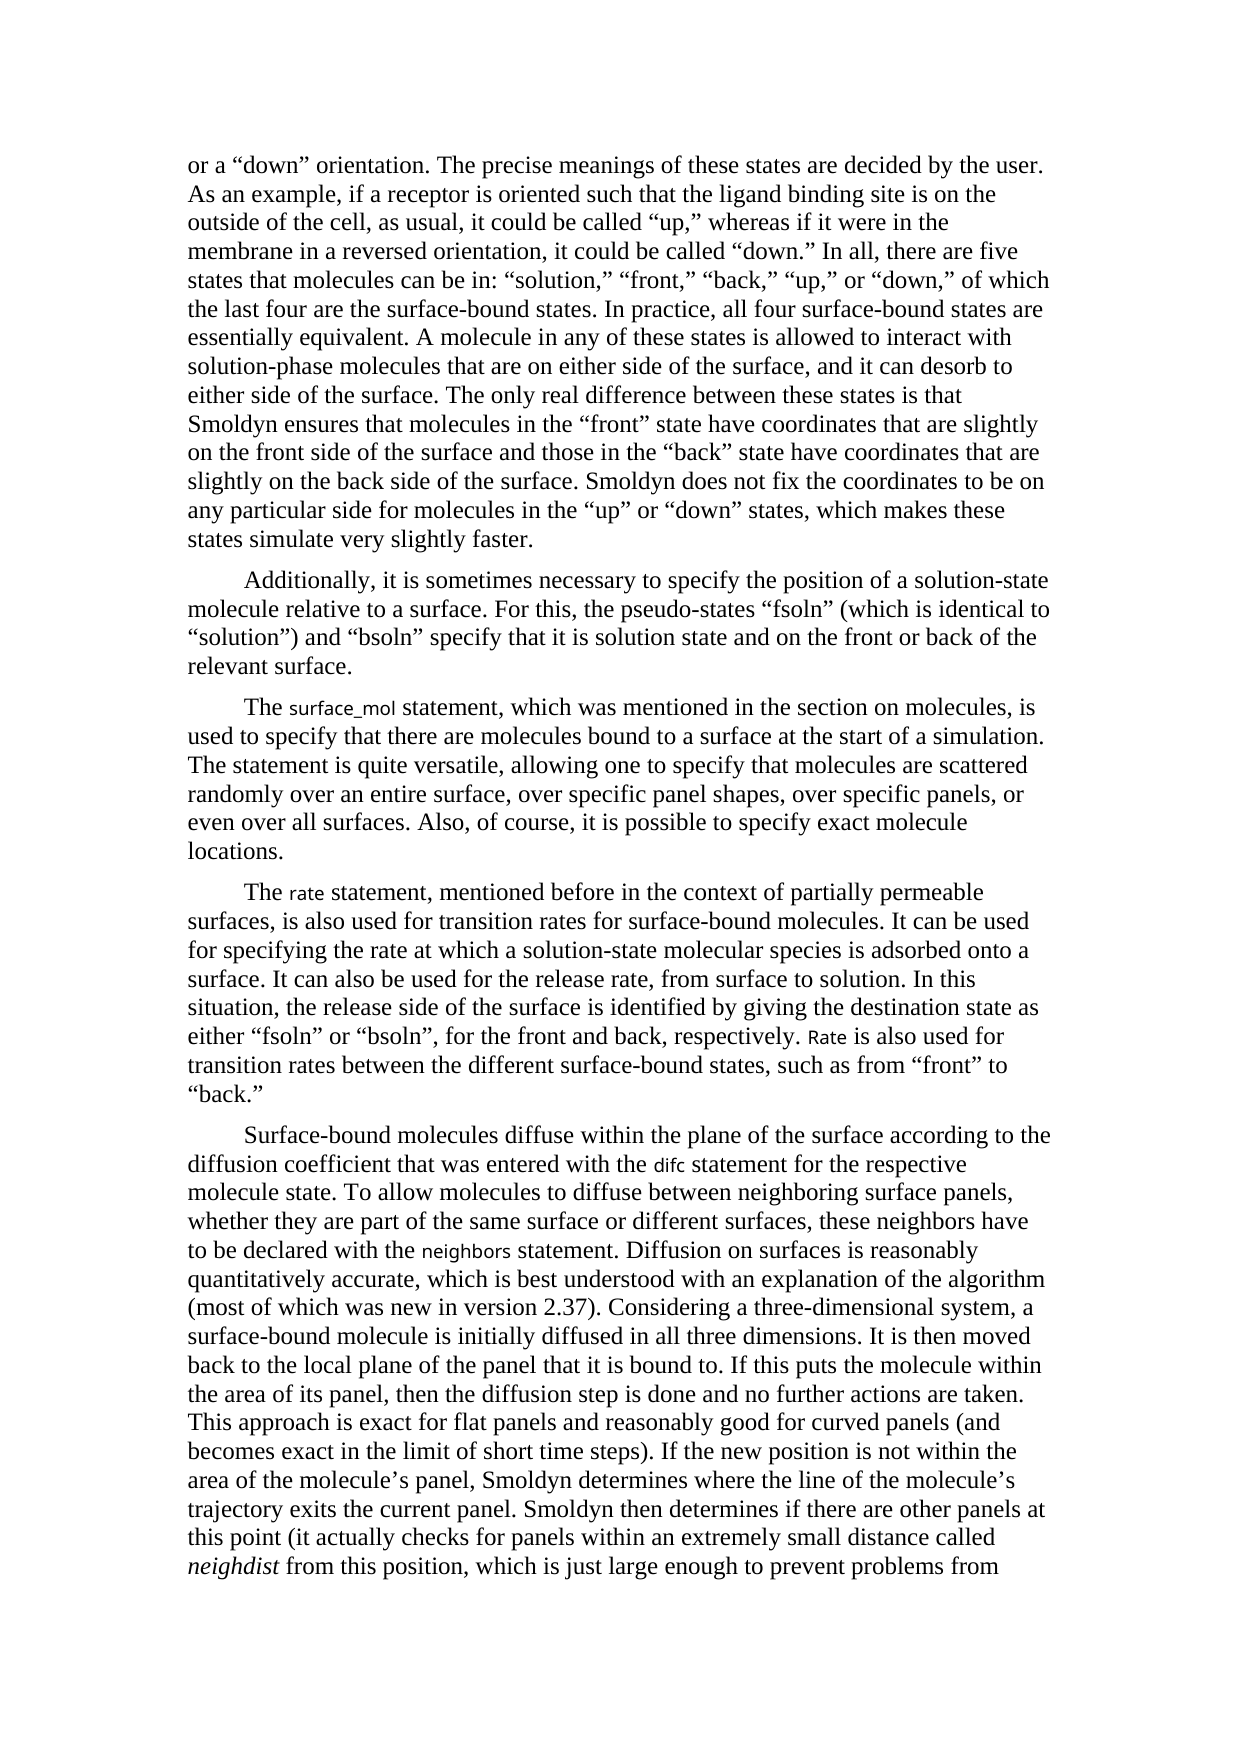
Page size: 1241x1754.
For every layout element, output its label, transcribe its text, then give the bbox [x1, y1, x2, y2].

text Additionally, it is sometimes necessary to specify the position of a solution-state molecule relative to a surface. For this, the pseudo-states “fsoln” (which is identical to “solution”) and “bsoln” specify that it is solution state and on the front or back of the relevant surface. [187, 565, 1053, 680]
text The surface_mol statement, which was mentioned in the section on molecules, is used to specify that there are molecules bound to a surface at the start of a simulation. The statement is quite versatile, allowing one to specify that molecules are scattered randomly over an entire surface, over specific panel shapes, over specific panels, or even over all surfaces. Also, of course, it is possible to specify exact molecule locations. [187, 692, 1053, 865]
text or a “down” orientation. The precise meanings of these states are decided by the user. As an example, if a receptor is oriented such that the ligand binding site is on the outside of the cell, as usual, it could be called “up,” whereas if it were in the membrane in a reversed orientation, it could be called “down.” In all, there are five states that molecules can be in: “solution,” “front,” “back,” “up,” or “down,” of which the last four are the surface-bound states. In practice, all four surface-bound states are essentially equivalent. A molecule in any of these states is allowed to interact with solution-phase molecules that are on either side of the surface, and it can desorb to either side of the surface. The only real difference between these states is that Smoldyn ensures that molecules in the “front” state have coordinates that are slightly on the front side of the surface and those in the “back” state have coordinates that are slightly on the back side of the surface. Smoldyn does not fix the coordinates to be on any particular side for molecules in the “up” or “down” states, which makes these states simulate very slightly faster. [187, 150, 1053, 552]
text The rate statement, mentioned before in the context of partially permeable surfaces, is also used for transition rates for surface-bound molecules. It can be used for specifying the rate at which a solution-state molecular species is adsorbed onto a surface. It can also be used for the release rate, from surface to solution. In this situation, the release side of the surface is identified by giving the destination state as either “fsoln” or “bsoln”, for the front and back, respectively. Rate is also used for transition rates between the different surface-bound states, such as from “front” to “back.” [187, 877, 1053, 1107]
text Surface-bound molecules diffuse within the plane of the surface according to the diffusion coefficient that was entered with the difc statement for the respective molecule state. To allow molecules to diffuse between neighboring surface panels, whether they are part of the same surface or different surfaces, these neighbors have to be declared with the neighbors statement. Diffusion on surfaces is reasonably quantitatively accurate, which is best understood with an explanation of the algorithm (most of which was new in version 2.37). Considering a three-dimensional system, a surface-bound molecule is initially diffused in all three dimensions. It is then moved back to the local plane of the panel that it is bound to. If this puts the molecule within the area of its panel, then the diffusion step is done and no further actions are taken. This approach is exact for flat panels and reasonably good for curved panels (and becomes exact in the limit of short time steps). If the new position is not within the area of the molecule’s panel, Smoldyn determines where the line of the molecule’s trajectory exits the current panel. Smoldyn then determines if there are other panels at this point (it actually checks for panels within an extremely small distance called neighdist from this position, which is just large enough to prevent problems from [187, 1120, 1053, 1580]
